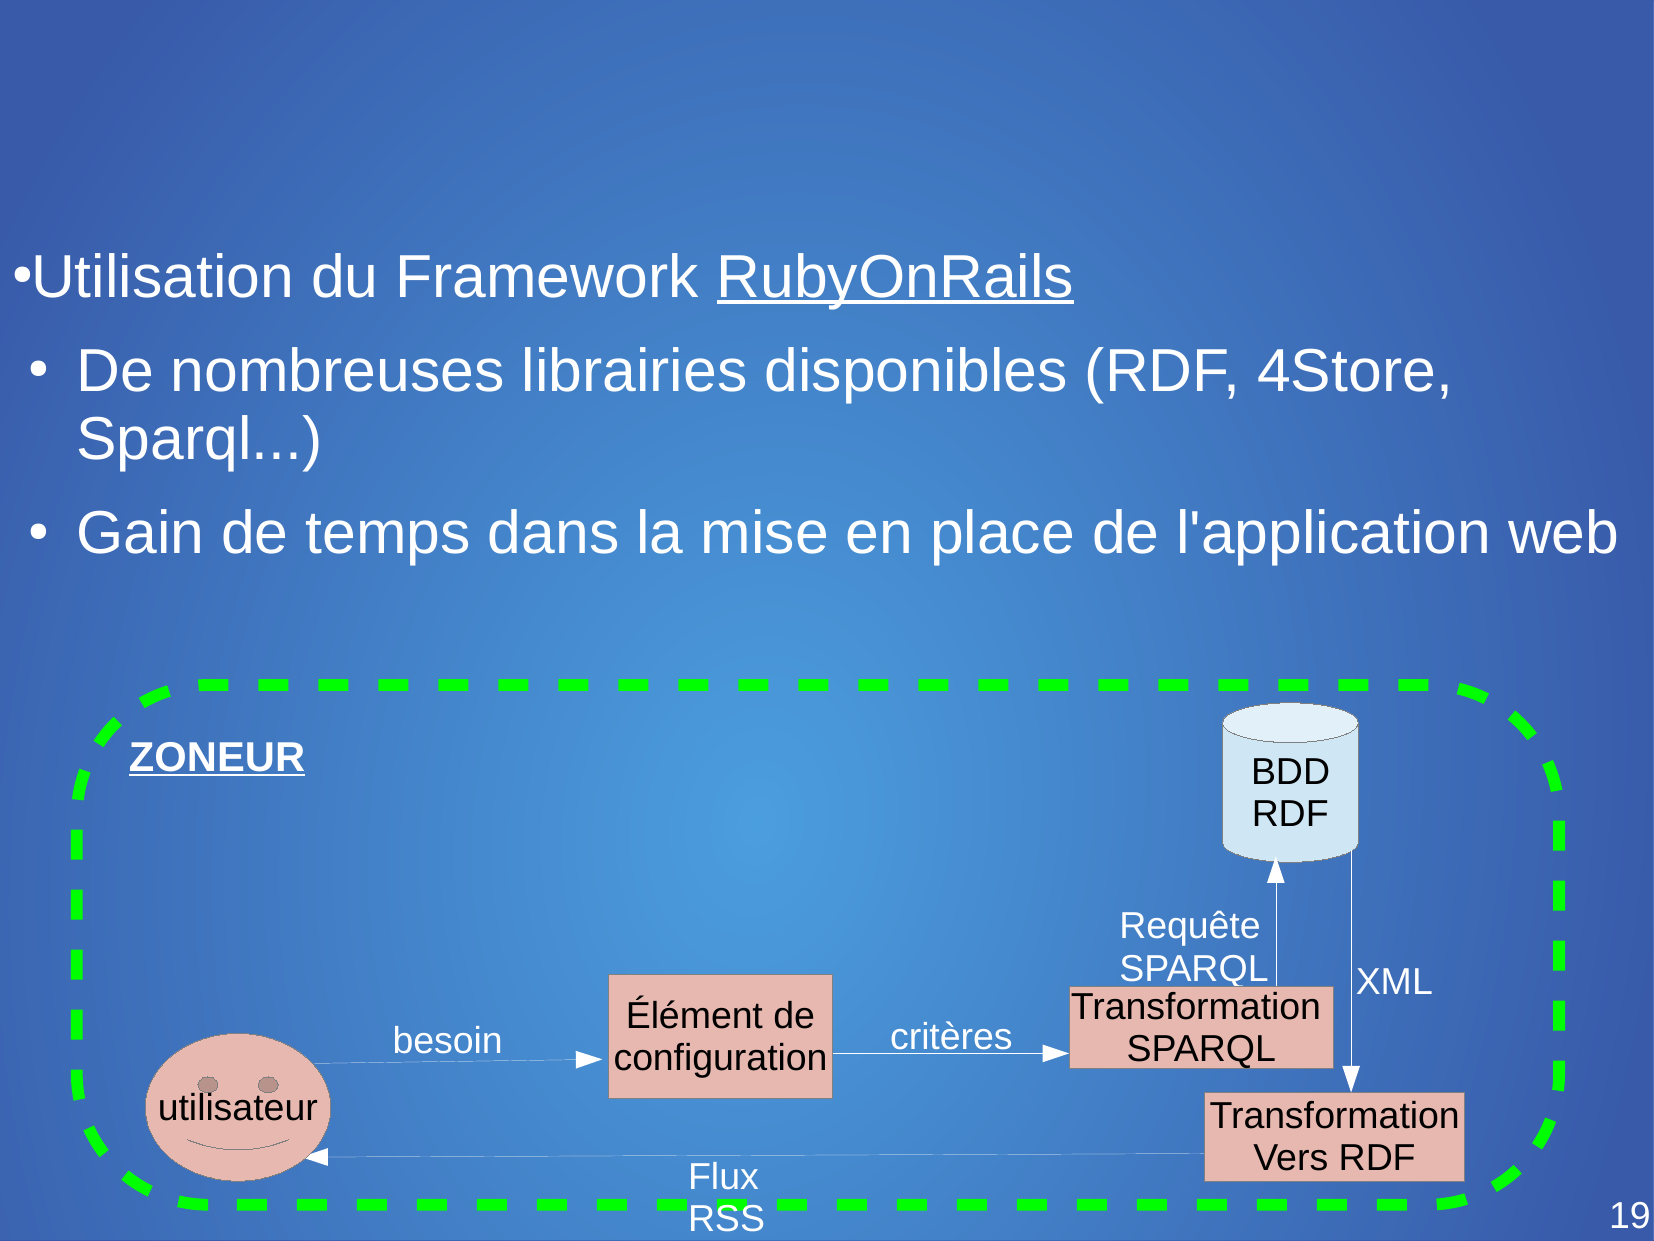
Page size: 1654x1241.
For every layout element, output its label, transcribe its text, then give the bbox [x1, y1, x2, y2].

picture [0, 0, 1654, 1241]
text_box Flux RSS [673, 1147, 861, 1205]
text_box XML [1341, 953, 1524, 1010]
text_box Requête SPARQL [1104, 897, 1288, 986]
text_box Élément de configuration [608, 974, 833, 1099]
text_box utilisateur [145, 1033, 331, 1182]
list Utilisation du Framework RubyOnRails De nombreuses librairies disponibles (RDF, 4Store, Sparql...) Gain de temps dans la mise en place de l'application web [11, 242, 1654, 585]
text_box besoin [378, 1012, 531, 1069]
text_box critères [875, 1008, 1028, 1066]
text_box ZONEUR [114, 726, 321, 788]
text_box Transformation Vers RDF [1204, 1092, 1465, 1182]
text_box Transformation SPARQL [1069, 986, 1334, 1069]
text_box BDD RDF [1222, 724, 1359, 863]
